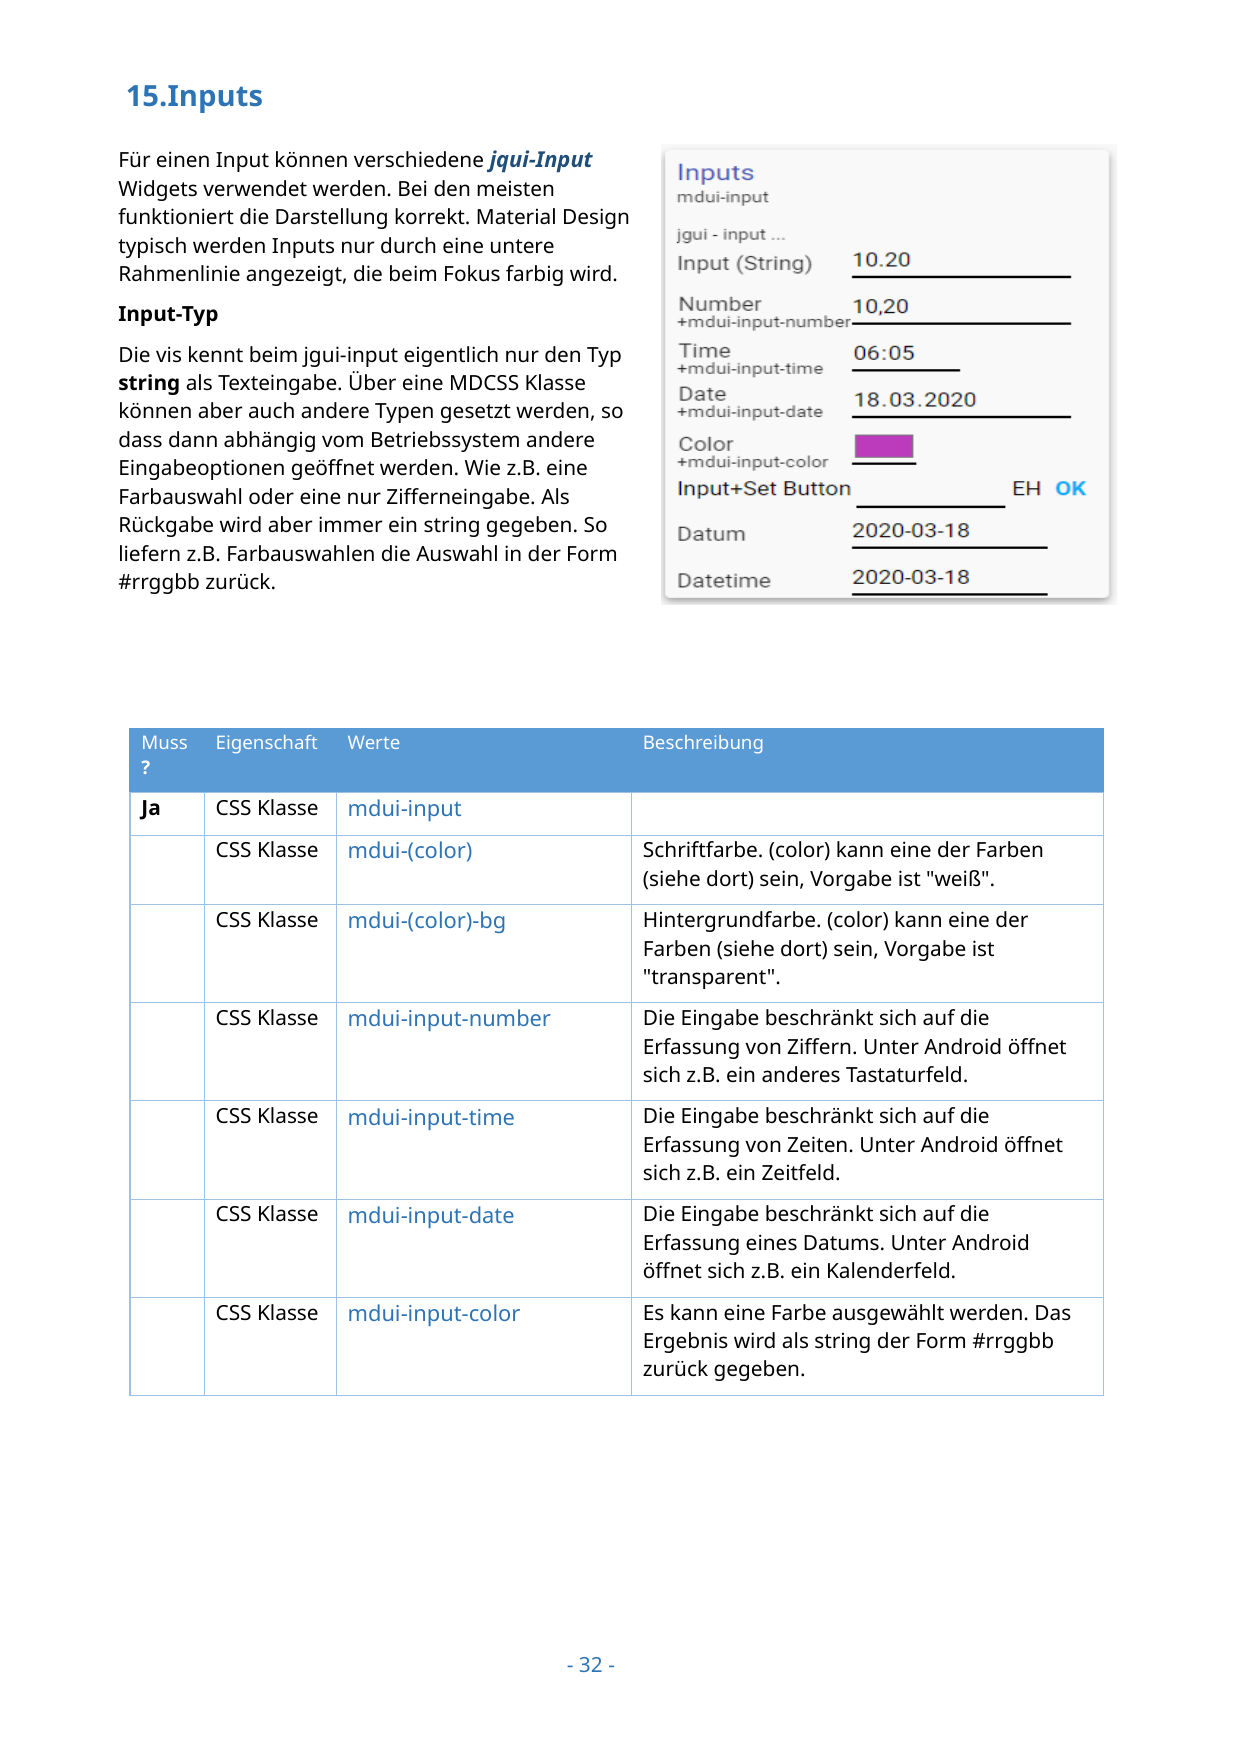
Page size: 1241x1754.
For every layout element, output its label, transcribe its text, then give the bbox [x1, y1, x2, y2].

table_header Für einen Input können verschiedene jqui-Input Widgets verwendet werden. Bei den meisten funktioniert die Darstellung korrekt. Material Design typisch werden Inputs nur durch eine untere Rahmenlinie angezeigt, die beim Fokus farbig wird. Input-Typ Die vis kennt beim jgui-input eigentlich nur den Typ string als Texteingabe. Über eine MDCSS Klasse können aber auch andere Typen gesetzt werden, so dass dann abhängig vom Betriebssystem andere Eingabeoptionen geöffnet werden. Wie z.B. eine Farbauswahl oder eine nur Zifferneingabe. Als Rückgabe wird aber immer ein string gegeben. So liefern z.B. Farbauswahlen die Auswahl in der Form #rrggbb zurück. [118, 144, 656, 688]
table_cell mdui-(color) [337, 836, 631, 904]
table_cell CSS Klasse [205, 1200, 336, 1297]
table_cell Schriftfarbe. (color) kann eine der Farben (siehe dort) sein, Vorgabe ist "weiß". [632, 836, 1103, 904]
table_cell [131, 836, 204, 904]
table_header Eigenschaft [204, 729, 336, 792]
table_cell [131, 1298, 204, 1395]
table_cell CSS Klasse [205, 836, 336, 904]
table_cell [632, 793, 1103, 834]
table_cell CSS Klasse [205, 1298, 336, 1395]
table_cell CSS Klasse [205, 793, 336, 834]
table_header Muss? [131, 729, 204, 792]
table_cell [131, 1101, 204, 1198]
table_cell [131, 905, 204, 1002]
table_cell mdui-(color)-bg [337, 905, 631, 1002]
table_cell [131, 1003, 204, 1100]
table_header Werte [336, 729, 631, 792]
table_cell Ja [131, 793, 204, 834]
table_cell mdui-input-number [337, 1003, 631, 1100]
subtitle Inputs [118, 75, 1169, 115]
table_header [656, 144, 1123, 688]
table_cell CSS Klasse [205, 1101, 336, 1198]
table_cell mdui-input-date [337, 1200, 631, 1297]
table_cell [131, 1200, 204, 1297]
table_cell CSS Klasse [205, 1003, 336, 1100]
table_cell mdui-input-color [337, 1298, 631, 1395]
table_cell Die Eingabe beschränkt sich auf die Erfassung eines Datums. Unter Android öffnet sich z.B. ein Kalenderfeld. [632, 1200, 1103, 1297]
table_cell Die Eingabe beschränkt sich auf die Erfassung von Ziffern. Unter Android öffnet sich z.B. ein anderes Tastaturfeld. [632, 1003, 1103, 1100]
table_cell mdui-input-time [337, 1101, 631, 1198]
table_cell Hintergrundfarbe. (color) kann eine der Farben (siehe dort) sein, Vorgabe ist "transparent". [632, 905, 1103, 1002]
table_cell CSS Klasse [205, 905, 336, 1002]
table_cell Es kann eine Farbe ausgewählt werden. Das Ergebnis wird als string der Form #rrggbb zurück gegeben. [632, 1298, 1103, 1395]
table_cell mdui-input [337, 793, 631, 834]
table_cell Die Eingabe beschränkt sich auf die Erfassung von Zeiten. Unter Android öffnet sich z.B. ein Zeitfeld. [632, 1101, 1103, 1198]
picture [661, 144, 1118, 605]
table_header Beschreibung [631, 729, 1103, 792]
